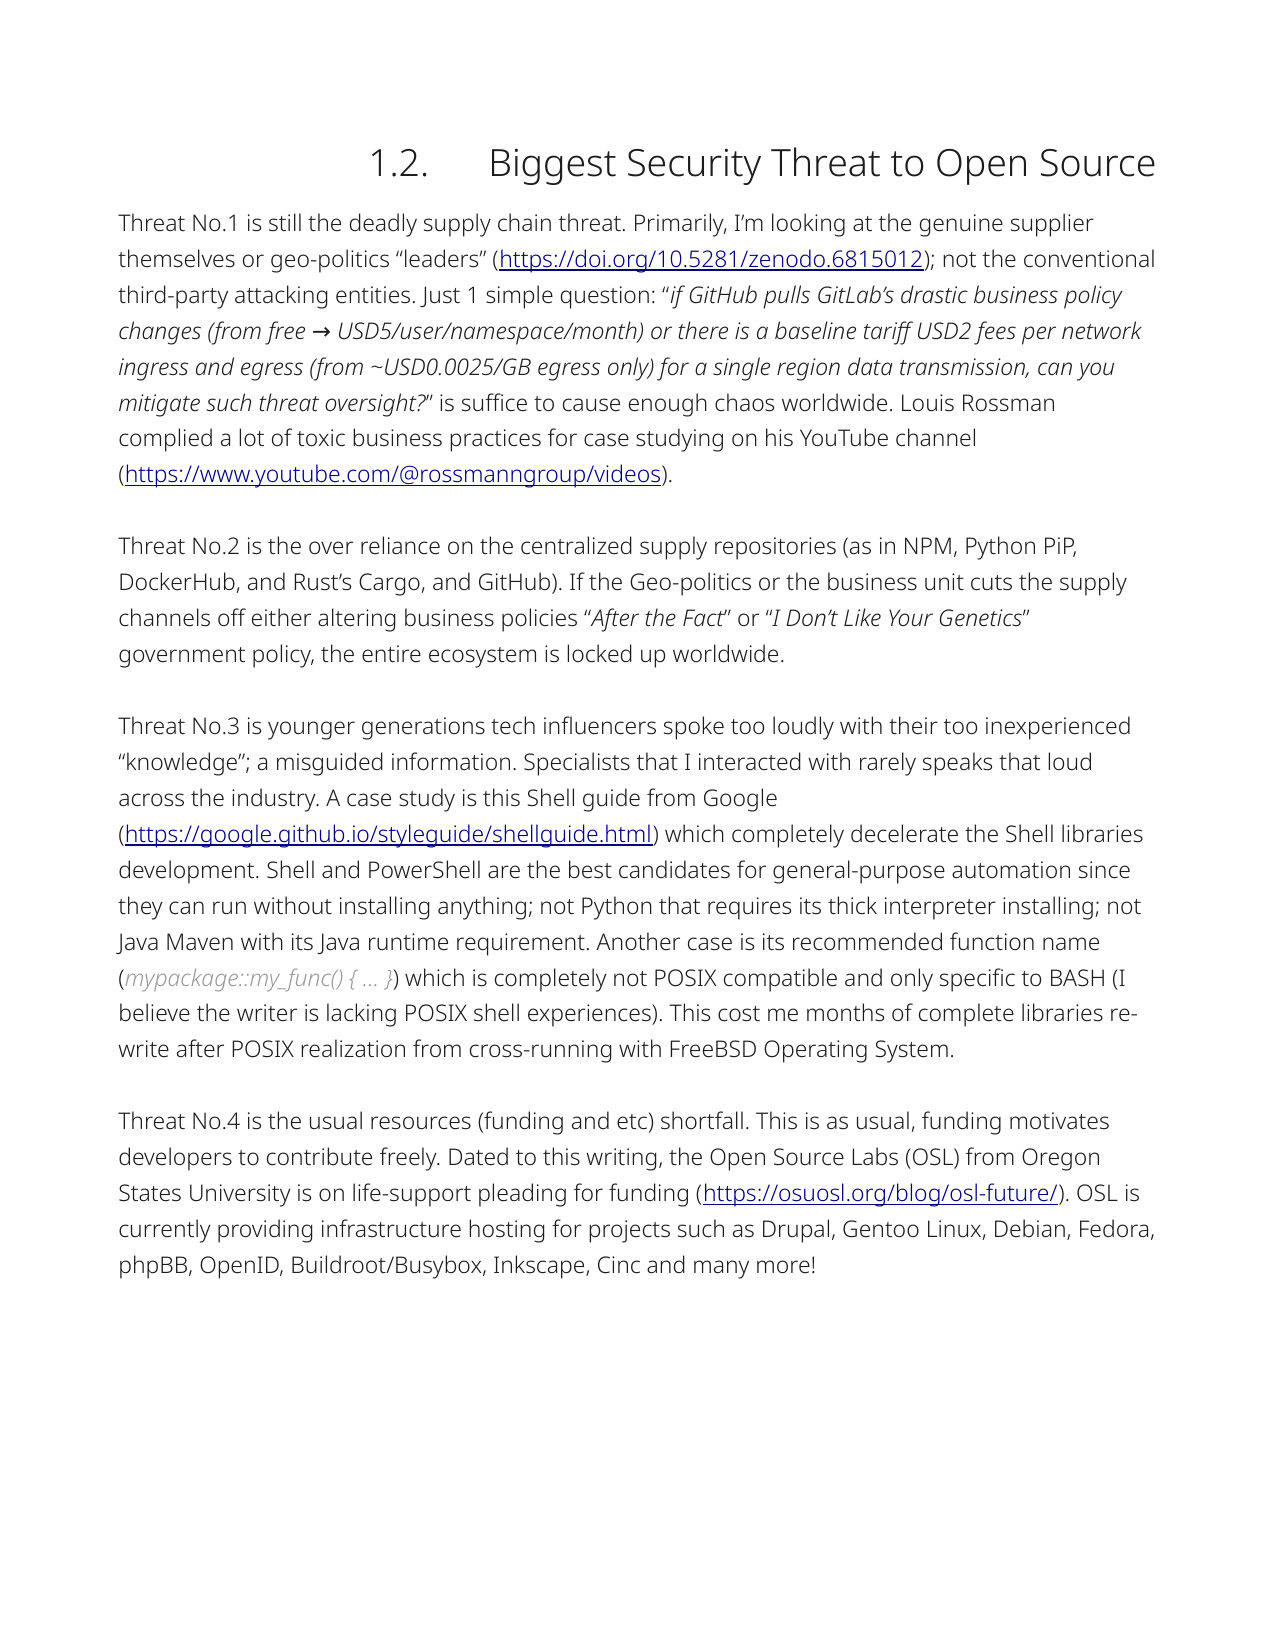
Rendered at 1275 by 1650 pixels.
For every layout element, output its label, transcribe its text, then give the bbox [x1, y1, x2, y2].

text Threat No.2 is the over reliance on the centralized supply repositories (as in NPM, Python PiP, DockerHub, and Rust’s Cargo, and GitHub). If the Geo-politics or the business unit cuts the supply channels off either altering business policies “After the Fact” or “I Don’t Like Your Genetics” government policy, the entire ecosystem is locked up worldwide. [118, 530, 1157, 669]
text Threat No.3 is younger generations tech influencers spoke too loudly with their too inexperienced “knowledge”; a misguided information. Specialists that I interacted with rarely speaks that loud across the industry. A case study is this Shell guide from Google (https://google.github.io/styleguide/shellguide.html) which completely decelerate the Shell libraries development. Shell and PowerShell are the best candidates for general-purpose automation since they can run without installing anything; not Python that requires its thick interpreter installing; not Java Maven with its Java runtime requirement. Another case is its recommended function name (mypackage::my_func() { … }) which is completely not POSIX compatible and only specific to BASH (I believe the writer is lacking POSIX shell experiences). This cost me months of complete libraries re-write after POSIX realization from cross-running with FreeBSD Operating System. [118, 710, 1157, 1064]
subtitle Biggest Security Threat to Open Source [118, 136, 1157, 187]
text Threat No.1 is still the deadly supply chain threat. Primarily, I’m looking at the genuine supplier themselves or geo-politics “leaders” (https://doi.org/10.5281/zenodo.6815012); not the conventional third-party attacking entities. Just 1 simple question: “if GitHub pulls GitLab’s drastic business policy changes (from free → USD5/user/namespace/month) or there is a baseline tariff USD2 fees per network ingress and egress (from ~USD0.0025/GB egress only) for a single region data transmission, can you mitigate such threat oversight?” is suffice to cause enough chaos worldwide. Louis Rossman complied a lot of toxic business practices for case studying on his YouTube channel (https://www.youtube.com/@rossmanngroup/videos). [118, 207, 1157, 489]
text Threat No.4 is the usual resources (funding and etc) shortfall. This is as usual, funding motivates developers to contribute freely. Dated to this writing, the Open Source Labs (OSL) from Oregon States University is on life-support pleading for funding (https://osuosl.org/blog/osl-future/). OSL is currently providing infrastructure hosting for projects such as Drupal, Gentoo Linux, Debian, Fedora, phpBB, OpenID, Buildroot/Busybox, Inkscape, Cinc and many more! [118, 1105, 1157, 1280]
